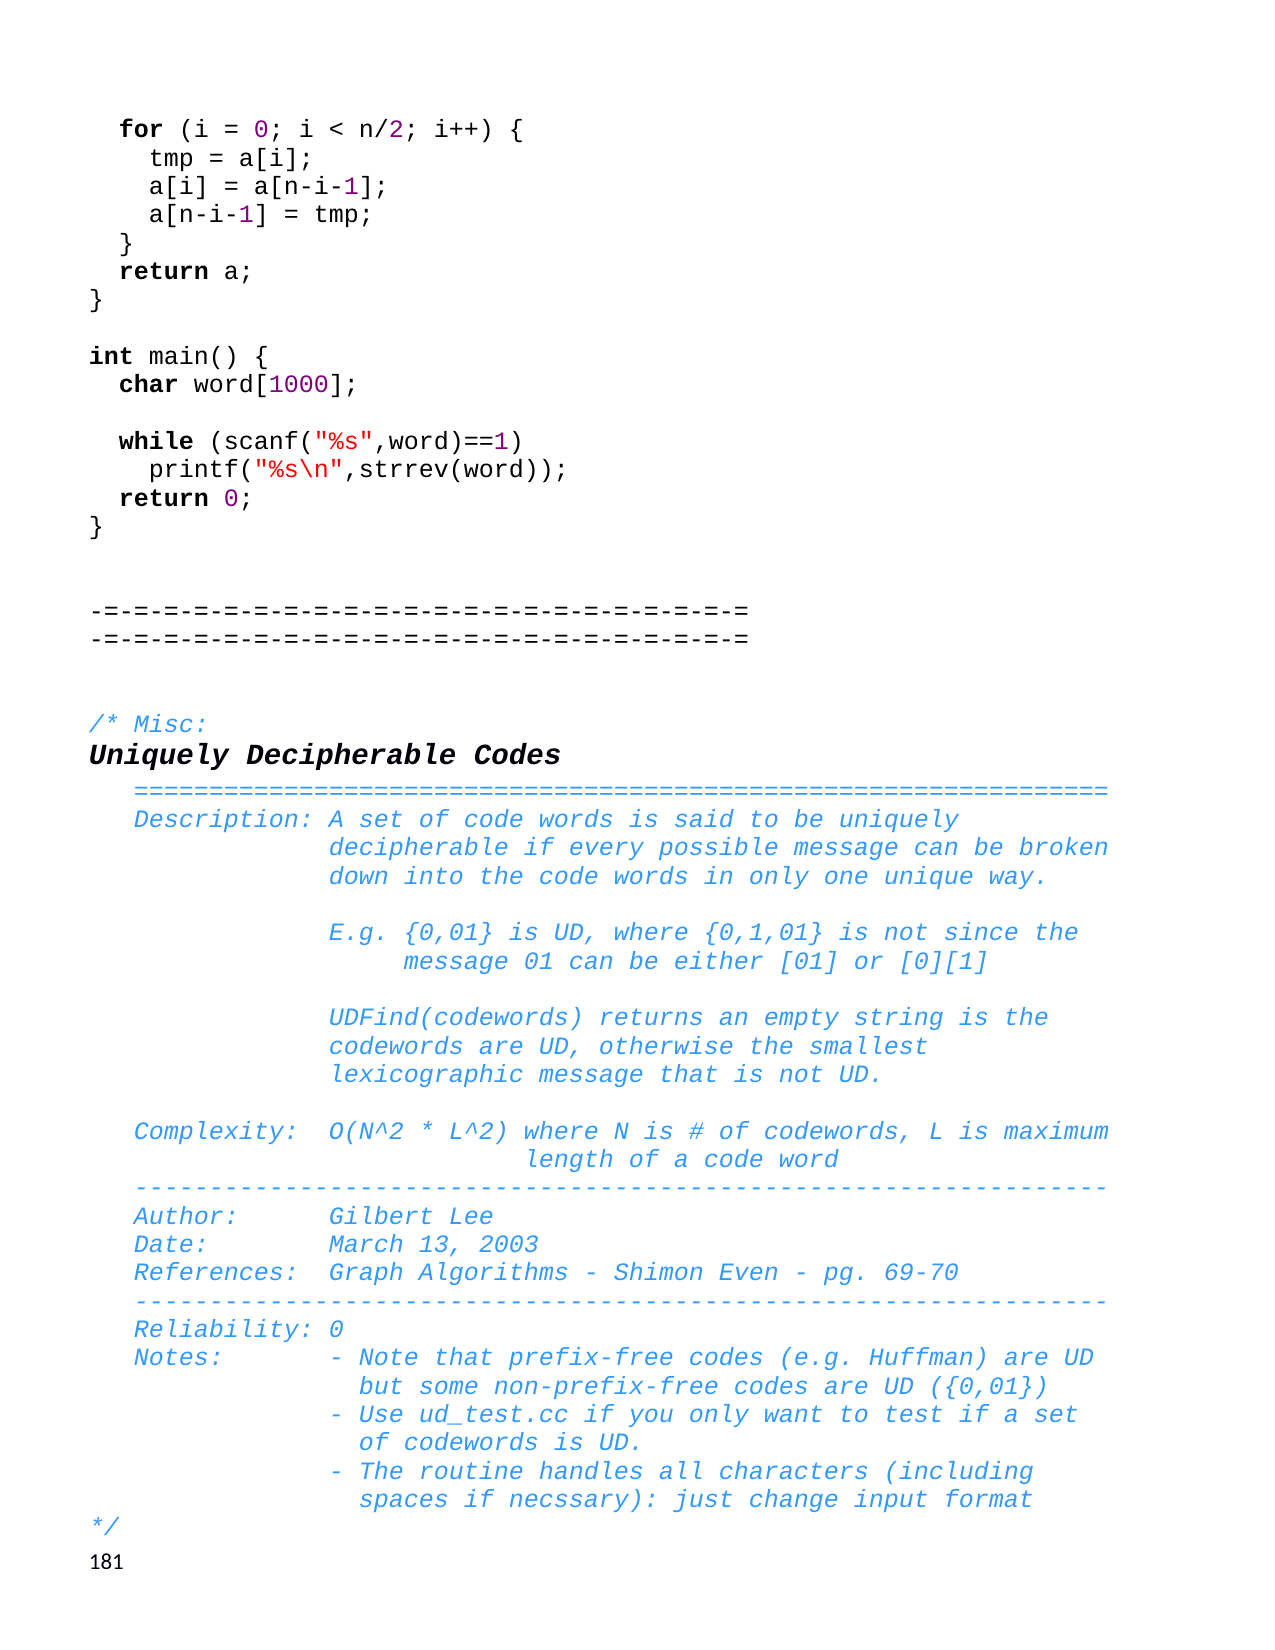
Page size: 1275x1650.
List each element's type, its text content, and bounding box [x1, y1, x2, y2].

text but some non-prefix-free codes are UD ({0,01}) [89, 1373, 1186, 1402]
text printf("%s\n",strrev(word)); [89, 457, 1186, 485]
text while (scanf("%s",word)==1) [89, 429, 1186, 457]
text Author: Gilbert Lee [89, 1203, 1186, 1232]
text References: Graph Algorithms - Shimon Even - pg. 69-70 [89, 1260, 1186, 1288]
text a[i] = a[n-i-1]; [89, 174, 1186, 202]
text char word[1000]; [89, 372, 1186, 400]
text - Use ud_test.cc if you only want to test if a set [89, 1402, 1186, 1430]
text Reliability: 0 [89, 1317, 1186, 1345]
text } [89, 514, 1186, 542]
text -=-=-=-=-=-=-=-=-=-=-=-=-=-=-=-=-=-=-=-=-=-= [89, 627, 1186, 655]
text a[n-i-1] = tmp; [89, 202, 1186, 230]
text decipherable if every possible message can be broken [89, 835, 1186, 863]
text lexicographic message that is not UD. [89, 1062, 1186, 1090]
subtitle Uniquely Decipherable Codes [89, 740, 1186, 773]
text */ [89, 1515, 1186, 1543]
text for (i = 0; i < n/2; i++) { [89, 117, 1186, 145]
text down into the code words in only one unique way. [89, 863, 1186, 892]
text length of a code word [89, 1147, 1186, 1175]
text E.g. {0,01} is UD, where {0,1,01} is not since the [89, 920, 1186, 948]
text Complexity: O(N^2 * L^2) where N is # of codewords, L is maximum [89, 1118, 1186, 1147]
text of codewords is UD. [89, 1430, 1186, 1458]
text ----------------------------------------------------------------- [89, 1175, 1186, 1203]
text UDFind(codewords) returns an empty string is the [89, 1005, 1186, 1033]
text } [89, 230, 1186, 259]
text int main() { [89, 344, 1186, 372]
text - The routine handles all characters (including [89, 1458, 1186, 1487]
text return a; [89, 259, 1186, 287]
text Date: March 13, 2003 [89, 1232, 1186, 1260]
text Notes: - Note that prefix-free codes (e.g. Huffman) are UD [89, 1345, 1186, 1373]
text return 0; [89, 485, 1186, 514]
text message 01 can be either [01] or [0][1] [89, 948, 1186, 977]
text Description: A set of code words is said to be uniquely [89, 807, 1186, 835]
text -=-=-=-=-=-=-=-=-=-=-=-=-=-=-=-=-=-=-=-=-=-= [89, 599, 1186, 627]
text /* Misc: [89, 712, 1186, 740]
text codewords are UD, otherwise the smallest [89, 1033, 1186, 1062]
text ----------------------------------------------------------------- [89, 1288, 1186, 1317]
text spaces if necssary): just change input format [89, 1487, 1186, 1515]
text ================================================================= [89, 778, 1186, 807]
text } [89, 287, 1186, 315]
text tmp = a[i]; [89, 145, 1186, 174]
